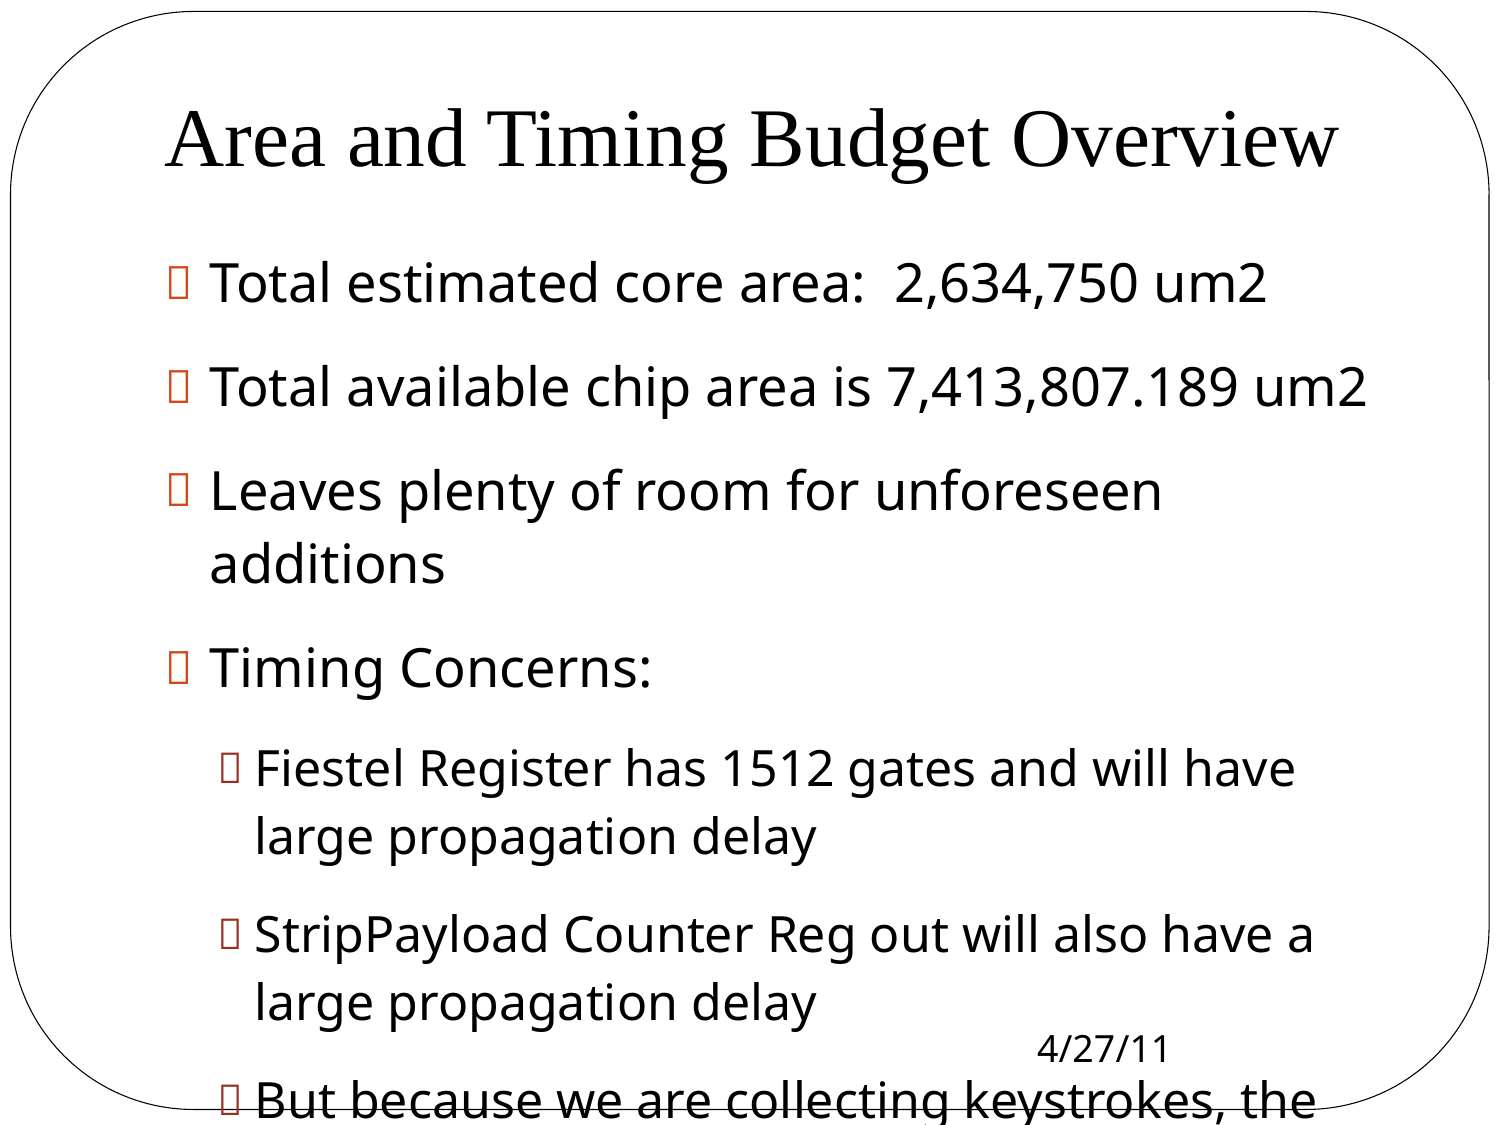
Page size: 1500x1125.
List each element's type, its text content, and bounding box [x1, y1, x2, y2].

list Total estimated core area: 2,634,750 um2 Total available chip area is 7,413,807.189 um2 Leaves plenty of room for unforeseen additions Timing Concerns: Fiestel Register has 1512 gates and will have large propagation delay StripPayload Counter Reg out will also have a large propagation delay But because we are collecting keystrokes, the timing delays are not of as a big concern as area [150, 237, 1425, 988]
title Area and Timing Budget Overview [150, 45, 1425, 233]
